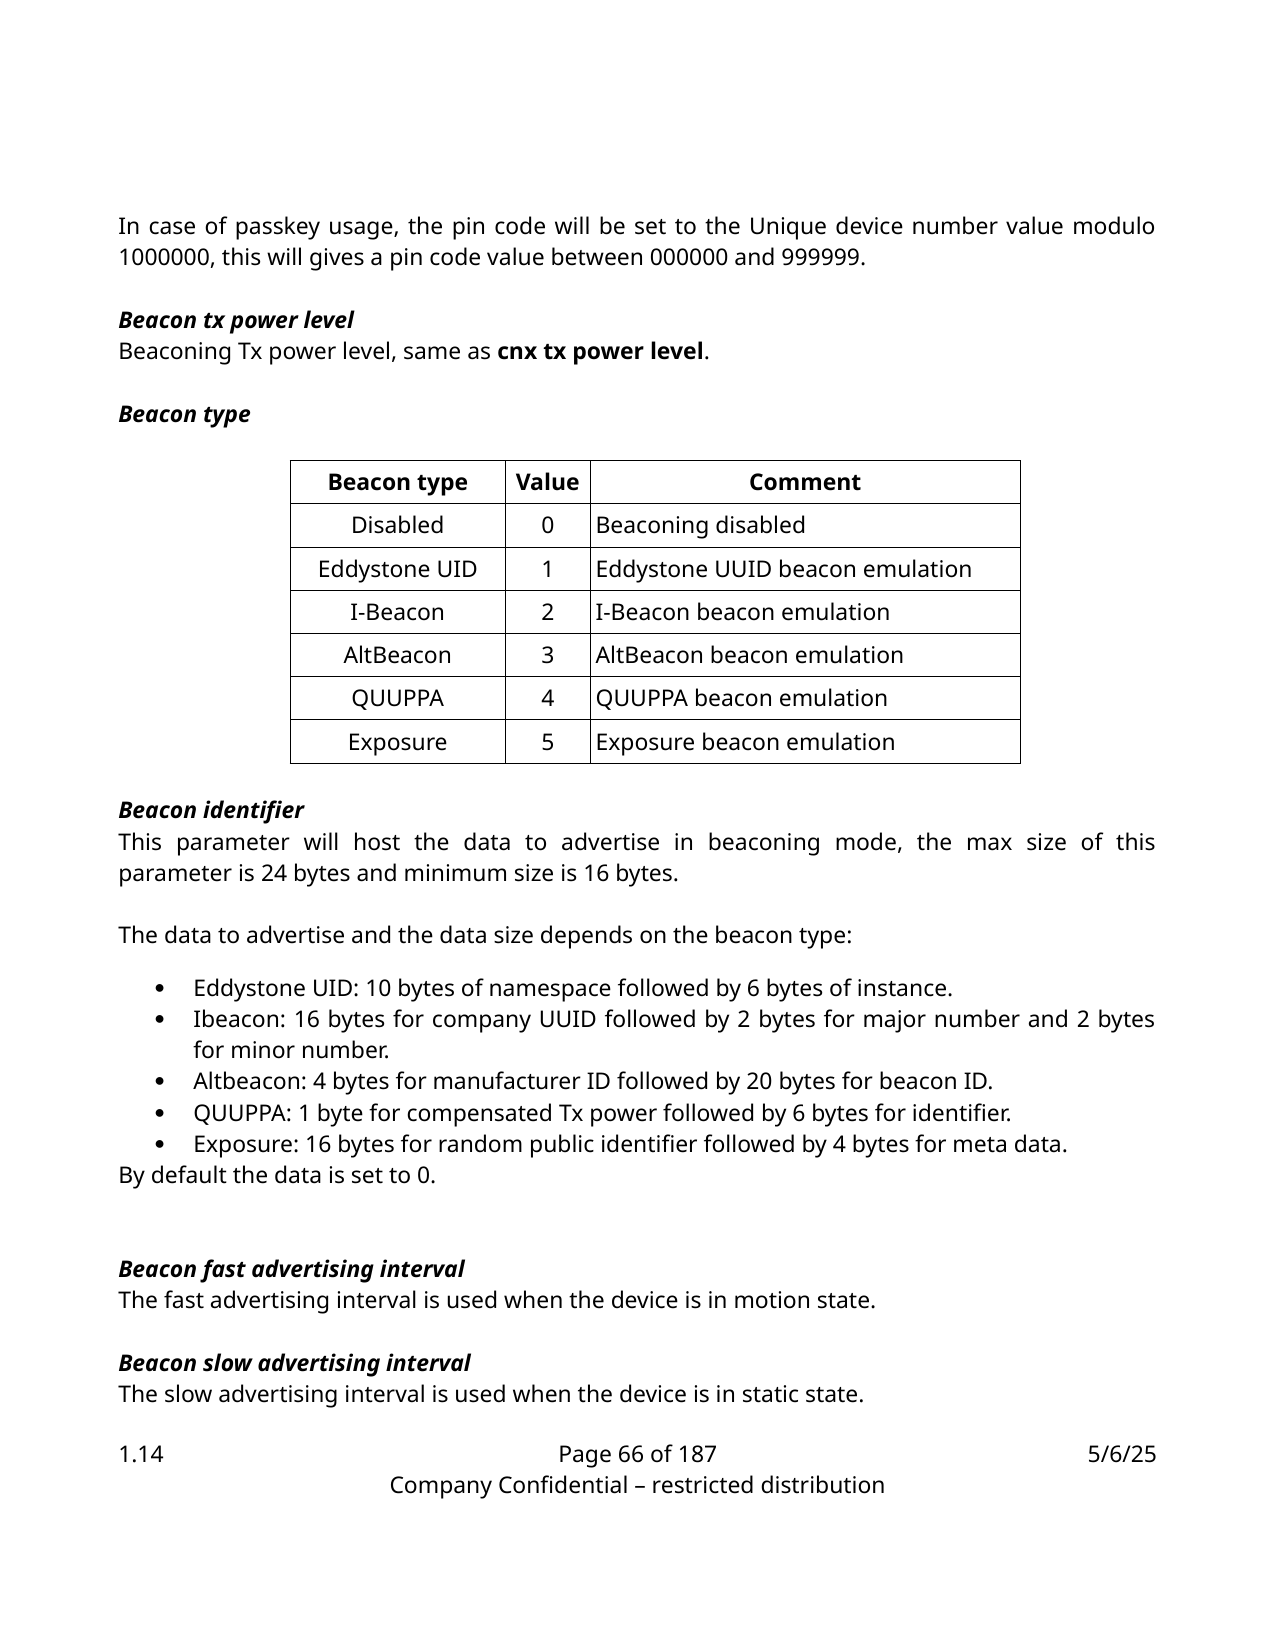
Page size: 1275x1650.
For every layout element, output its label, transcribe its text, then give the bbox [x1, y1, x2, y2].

text Beacon identifier [118, 794, 1157, 826]
text Beacon slow advertising interval [118, 1346, 1157, 1378]
table_cell 2 [506, 591, 590, 633]
table_cell 5 [506, 720, 590, 763]
text This parameter will host the data to advertise in beaconing mode, the max size of this parameter is 24 bytes and minimum size is 16 bytes. [118, 826, 1157, 888]
list QUUPPA: 1 byte for compensated Tx power followed by 6 bytes for identifier. [156, 1096, 1157, 1128]
table_cell 1 [506, 548, 590, 590]
table_cell 4 [506, 677, 590, 719]
text Beacon fast advertising interval [118, 1253, 1157, 1284]
text In case of passkey usage, the pin code will be set to the Unique device number value modulo 1000000, this will gives a pin code value between 000000 and 999999. [118, 210, 1157, 272]
table_cell Exposure beacon emulation [591, 720, 1020, 763]
table_cell Exposure [291, 720, 505, 763]
text Beacon tx power level [118, 304, 1157, 335]
list Ibeacon: 16 bytes for company UUID followed by 2 bytes for major number and 2 bytes for minor number. [156, 1003, 1157, 1065]
table_cell Eddystone UID [291, 548, 505, 590]
table_cell I-Beacon [291, 591, 505, 633]
text The fast advertising interval is used when the device is in motion state. [118, 1284, 1157, 1315]
text Beacon type [118, 397, 1157, 429]
table_header Value [506, 461, 590, 503]
table_cell Beaconing disabled [591, 504, 1020, 546]
list Altbeacon: 4 bytes for manufacturer ID followed by 20 bytes for beacon ID. [156, 1065, 1157, 1096]
text The slow advertising interval is used when the device is in static state. [118, 1378, 1157, 1409]
table_cell I-Beacon beacon emulation [591, 591, 1020, 633]
table_cell 3 [506, 634, 590, 676]
text By default the data is set to 0. [118, 1159, 1157, 1190]
table_header Comment [591, 461, 1020, 503]
table_cell QUUPPA [291, 677, 505, 719]
table_cell QUUPPA beacon emulation [591, 677, 1020, 719]
table_cell AltBeacon [291, 634, 505, 676]
table_cell AltBeacon beacon emulation [591, 634, 1020, 676]
table_header Beacon type [291, 461, 505, 503]
text Beaconing Tx power level, same as cnx tx power level. [118, 335, 1157, 366]
table_cell 0 [506, 504, 590, 546]
text The data to advertise and the data size depends on the beacon type: [118, 919, 1157, 951]
list Exposure: 16 bytes for random public identifier followed by 4 bytes for meta data. [156, 1128, 1157, 1159]
table_cell Eddystone UUID beacon emulation [591, 548, 1020, 590]
list Eddystone UID: 10 bytes of namespace followed by 6 bytes of instance. [156, 971, 1157, 1003]
table_cell Disabled [291, 504, 505, 546]
